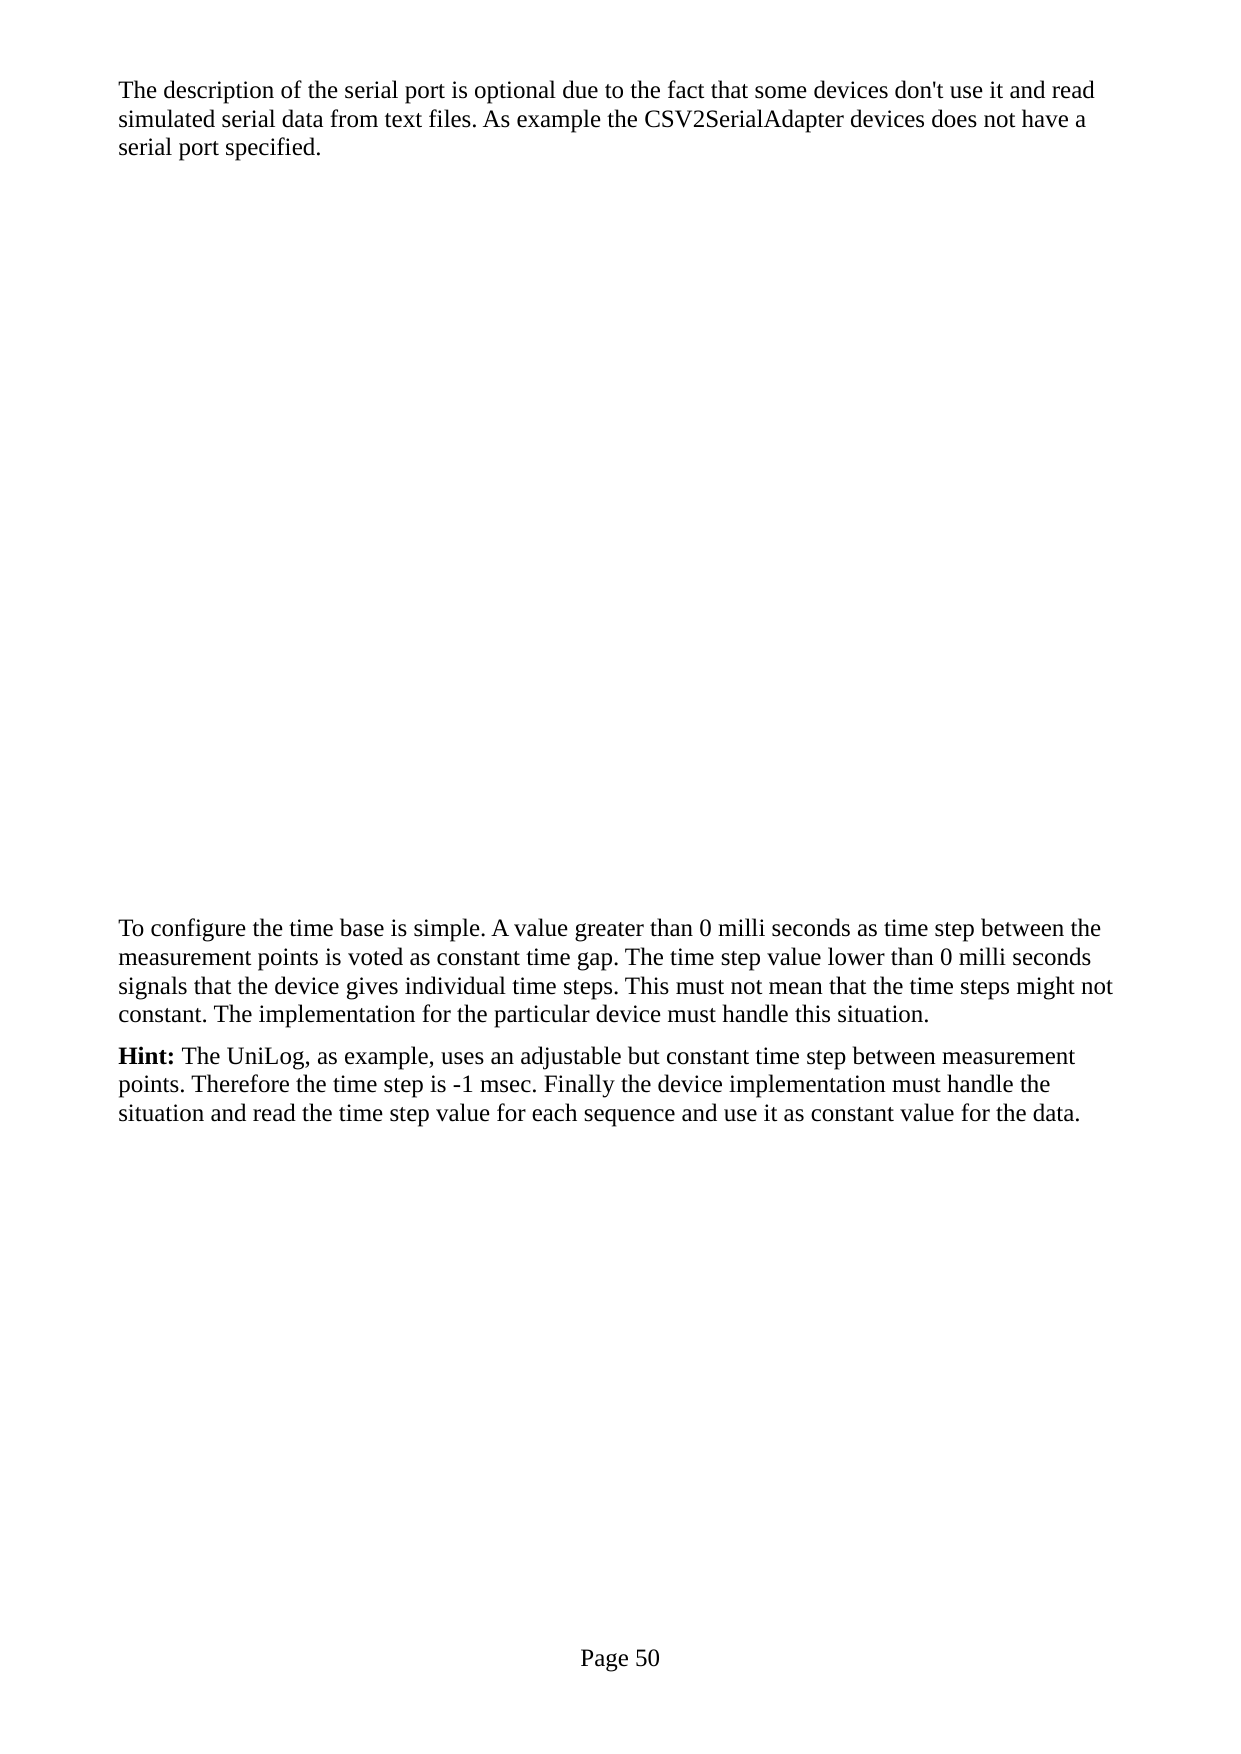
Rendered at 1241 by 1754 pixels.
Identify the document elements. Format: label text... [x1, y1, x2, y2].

text To configure the time base is simple. A value greater than 0 milli seconds as time step between the measurement points is voted as constant time gap. The time step value lower than 0 milli seconds signals that the device gives individual time steps. This must not mean that the time steps might not constant. The implementation for the particular device must handle this situation. [118, 174, 1122, 1028]
text Hint: The UniLog, as example, uses an adjustable but constant time step between measurement points. Therefore the time step is -1 msec. Finally the device implementation must handle the situation and read the time step value for each sequence and use it as constant value for the data. [118, 1041, 1122, 1127]
text The description of the serial port is optional due to the fact that some devices don't use it and read simulated serial data from text files. As example the CSV2SerialAdapter devices does not have a serial port specified. [118, 75, 1122, 161]
